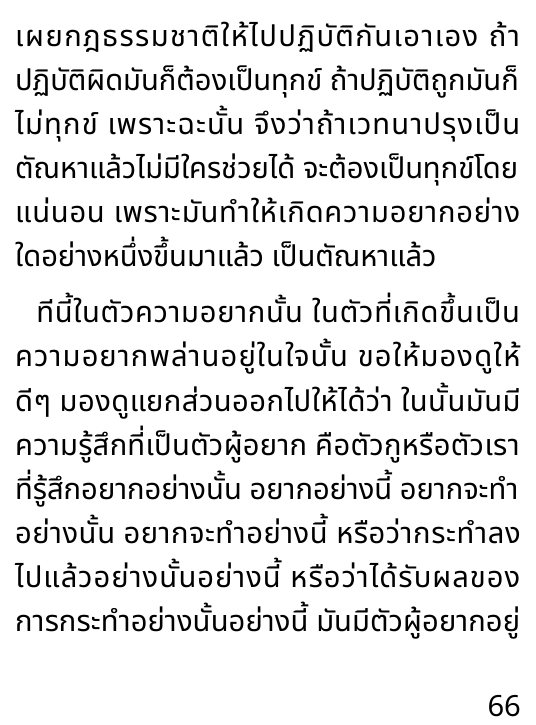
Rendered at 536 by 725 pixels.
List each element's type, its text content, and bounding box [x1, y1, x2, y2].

text ทีนี้ในตัวความอยากนั้น ในตัวที่เกิดขึ้นเป็นความอยากพล่านอยู่ในใจนั้น ขอให้มองดูให้ดีๆ มองดูแยกส่วนออกไปให้ได้ว่า ในนั้นมันมีความรู้สึกที่เป็นตัวผู้อยาก คือตัวกูหรือตัวเราที่รู้สึกอยากอย่างนั้น อยากอย่างนี้ อยากจะทำอย่างนั้น อยากจะทำอย่างนี้ หรือว่ากระทำลงไปแล้วอย่างนั้นอย่างนี้ หรือว่าได้รับผลของการกระทำอย่างนั้นอย่างนี้ มันมีตัวผู้อยากอยู่ [15, 292, 521, 644]
text เผยกฎธรรมชาติให้ไปปฏิบัติกันเอาเอง ถ้าปฏิบัติผิดมันก็ต้องเป็นทุกข์ ถ้าปฏิบัติถูกมันก็ไม่ทุกข์ เพราะฉะนั้น จึงว่าถ้าเวทนาปรุงเป็นตัณหาแล้วไม่มีใครช่วยได้ จะต้องเป็นทุกข์โดยแน่นอน เพราะมันทำให้เกิดความอยากอย่างใดอย่างหนึ่งขึ้นมาแล้ว เป็นตัณหาแล้ว [15, 15, 521, 279]
